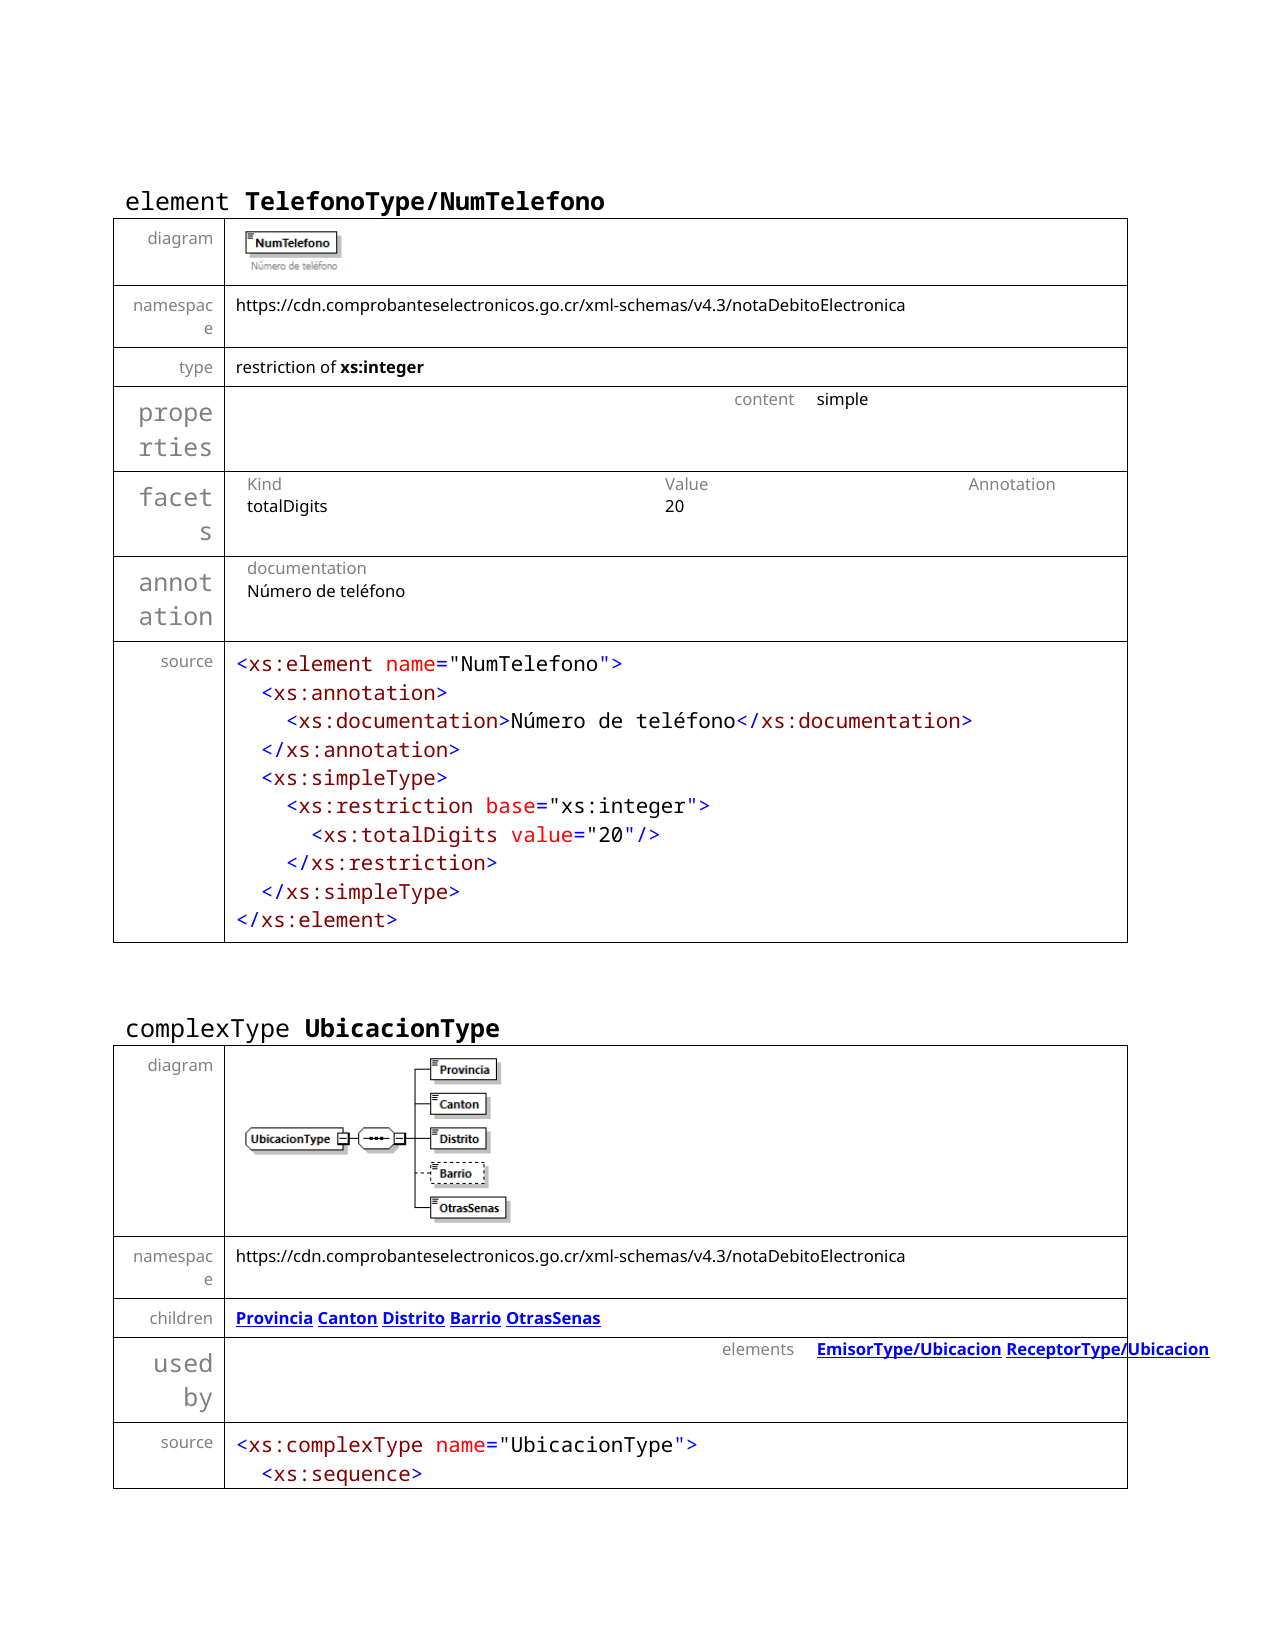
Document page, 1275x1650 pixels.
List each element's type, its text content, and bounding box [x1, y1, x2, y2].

table_header Value [654, 472, 957, 495]
table_cell [225, 1338, 1127, 1422]
table_cell namespace [114, 286, 224, 347]
table_cell [225, 472, 1127, 556]
table_cell [225, 557, 1127, 641]
table_cell used by [114, 1338, 224, 1422]
table_header elements [236, 1338, 805, 1361]
table_cell Número de teléfono [236, 580, 1127, 602]
table_cell https://cdn.comprobanteselectronicos.go.cr/xml-schemas/v4.3/notaDebitoElectronica [225, 286, 1127, 347]
table_cell [957, 495, 1127, 517]
picture [235, 1053, 521, 1228]
table_cell restriction of xs:integer [225, 348, 1127, 386]
table_cell annotation [114, 557, 224, 641]
table_header diagram [114, 1046, 224, 1236]
picture [235, 227, 352, 277]
table_cell [225, 387, 1127, 471]
table_cell source [114, 642, 224, 942]
table_header EmisorType/Ubicacion ReceptorType/Ubicacion [805, 1338, 1127, 1361]
table_header diagram [114, 219, 224, 285]
table_header documentation [236, 557, 1127, 579]
table_cell https://cdn.comprobanteselectronicos.go.cr/xml-schemas/v4.3/notaDebitoElectronica [225, 1237, 1127, 1298]
table_cell source [114, 1423, 224, 1487]
table_cell type [114, 348, 224, 386]
text complexType UbicacionType [125, 1011, 1150, 1045]
table_cell properties [114, 387, 224, 471]
text element TelefonoType/NumTelefono [125, 184, 1150, 218]
table_cell Provincia Canton Distrito Barrio OtrasSenas [225, 1299, 1127, 1337]
table_cell namespace [114, 1237, 224, 1298]
table_header content [236, 387, 805, 410]
table_header Annotation [957, 472, 1127, 495]
table_cell children [114, 1299, 224, 1337]
table_cell <xs:element name="NumTelefono"> <xs:annotation> <xs:documentation>Número de teléfono</xs:documentation> </xs:annotation> <xs:simpleType> <xs:restriction base="xs:integer"> <xs:totalDigits value="20"/> </xs:restriction> </xs:simpleType> </xs:element> [225, 642, 1127, 942]
table_header Kind [236, 472, 654, 495]
table_cell facets [114, 472, 224, 556]
table_cell totalDigits [236, 495, 654, 517]
table_header simple [805, 387, 1127, 410]
table_cell 20 [654, 495, 957, 517]
table_header [225, 1046, 1127, 1236]
table_cell <xs:complexType name="UbicacionType"> <xs:sequence> [225, 1423, 1127, 1487]
table_header [225, 219, 1127, 285]
